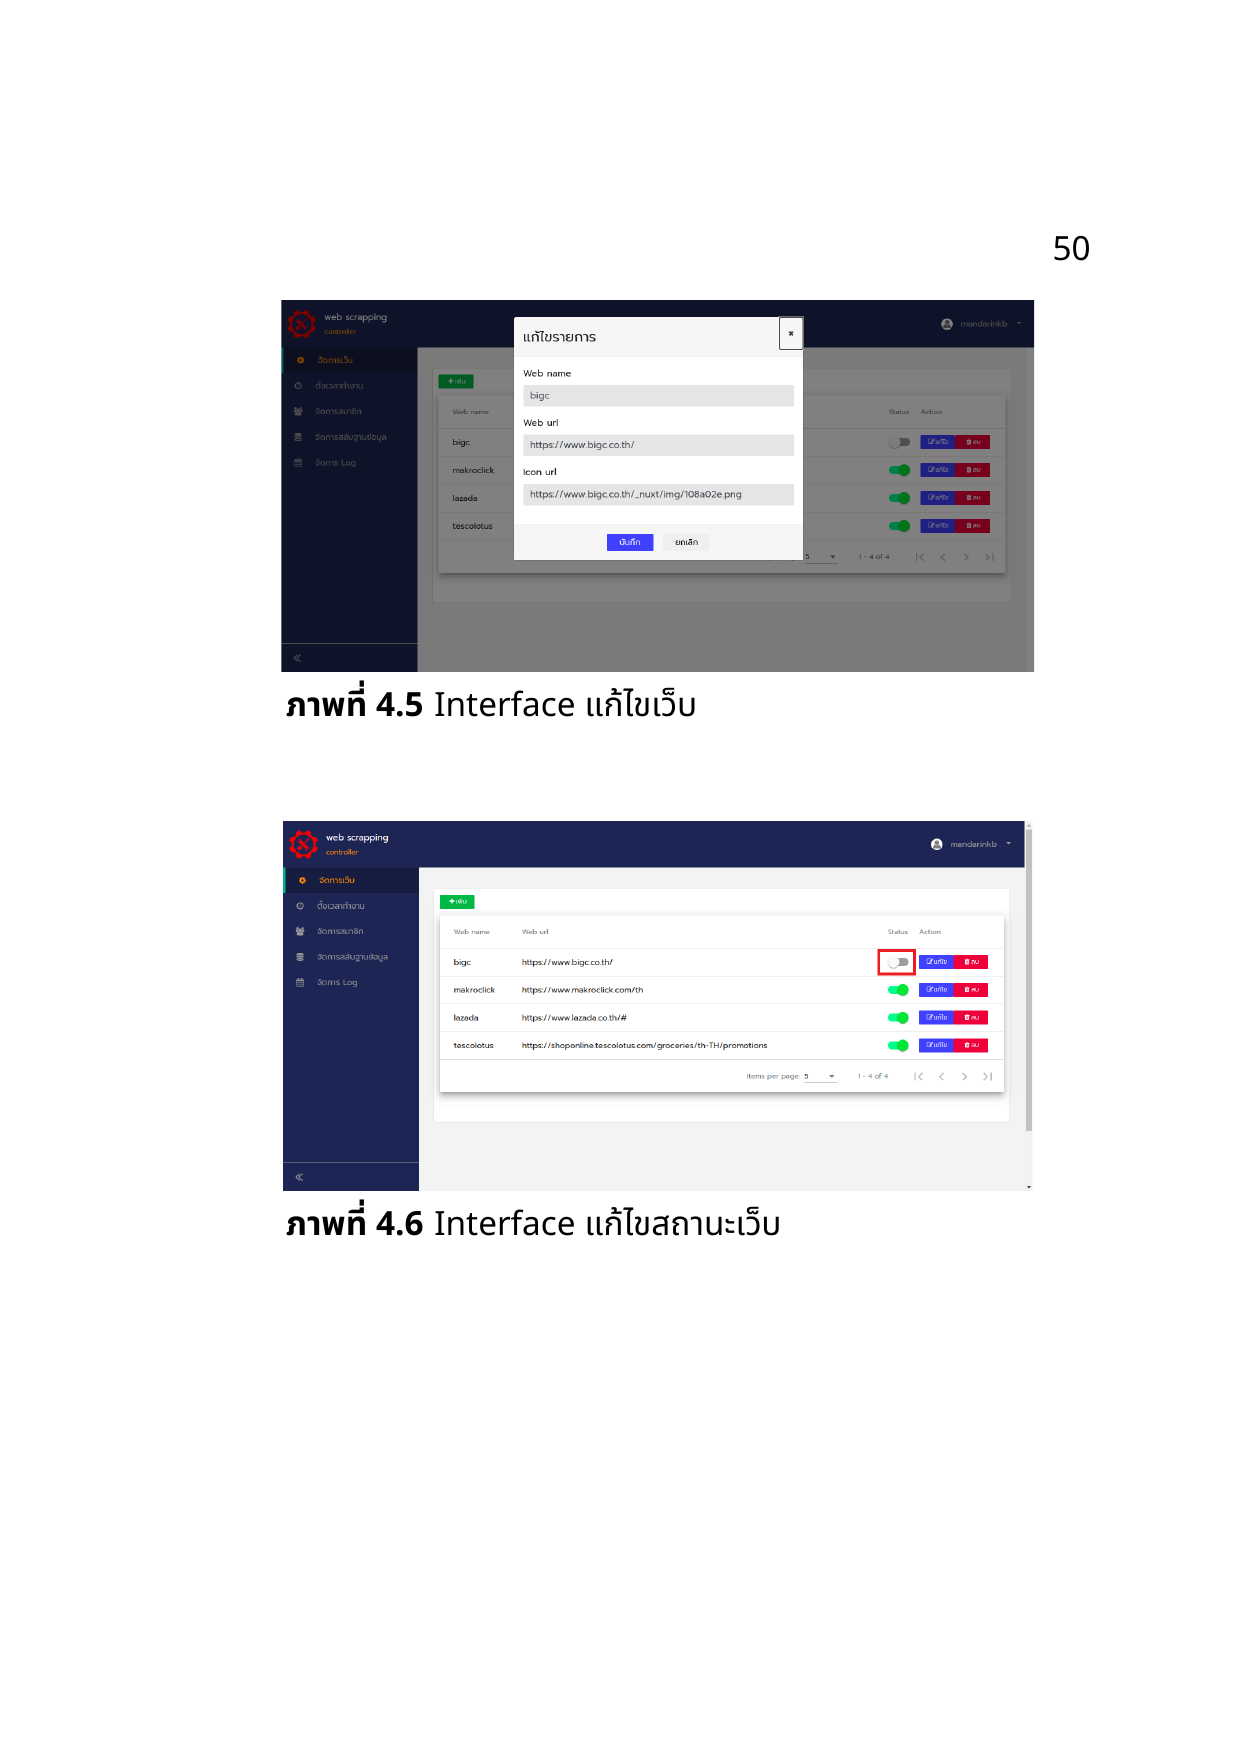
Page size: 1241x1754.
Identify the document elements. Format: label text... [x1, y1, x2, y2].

text ภาพที่ 4.6 Interface แก้ไขสถานะเว็บ [225, 1191, 1091, 1250]
picture [281, 300, 1035, 672]
picture [283, 821, 1033, 1191]
text ภาพที่ 4.5 Interface แก้ไขเว็บ [225, 672, 1091, 731]
